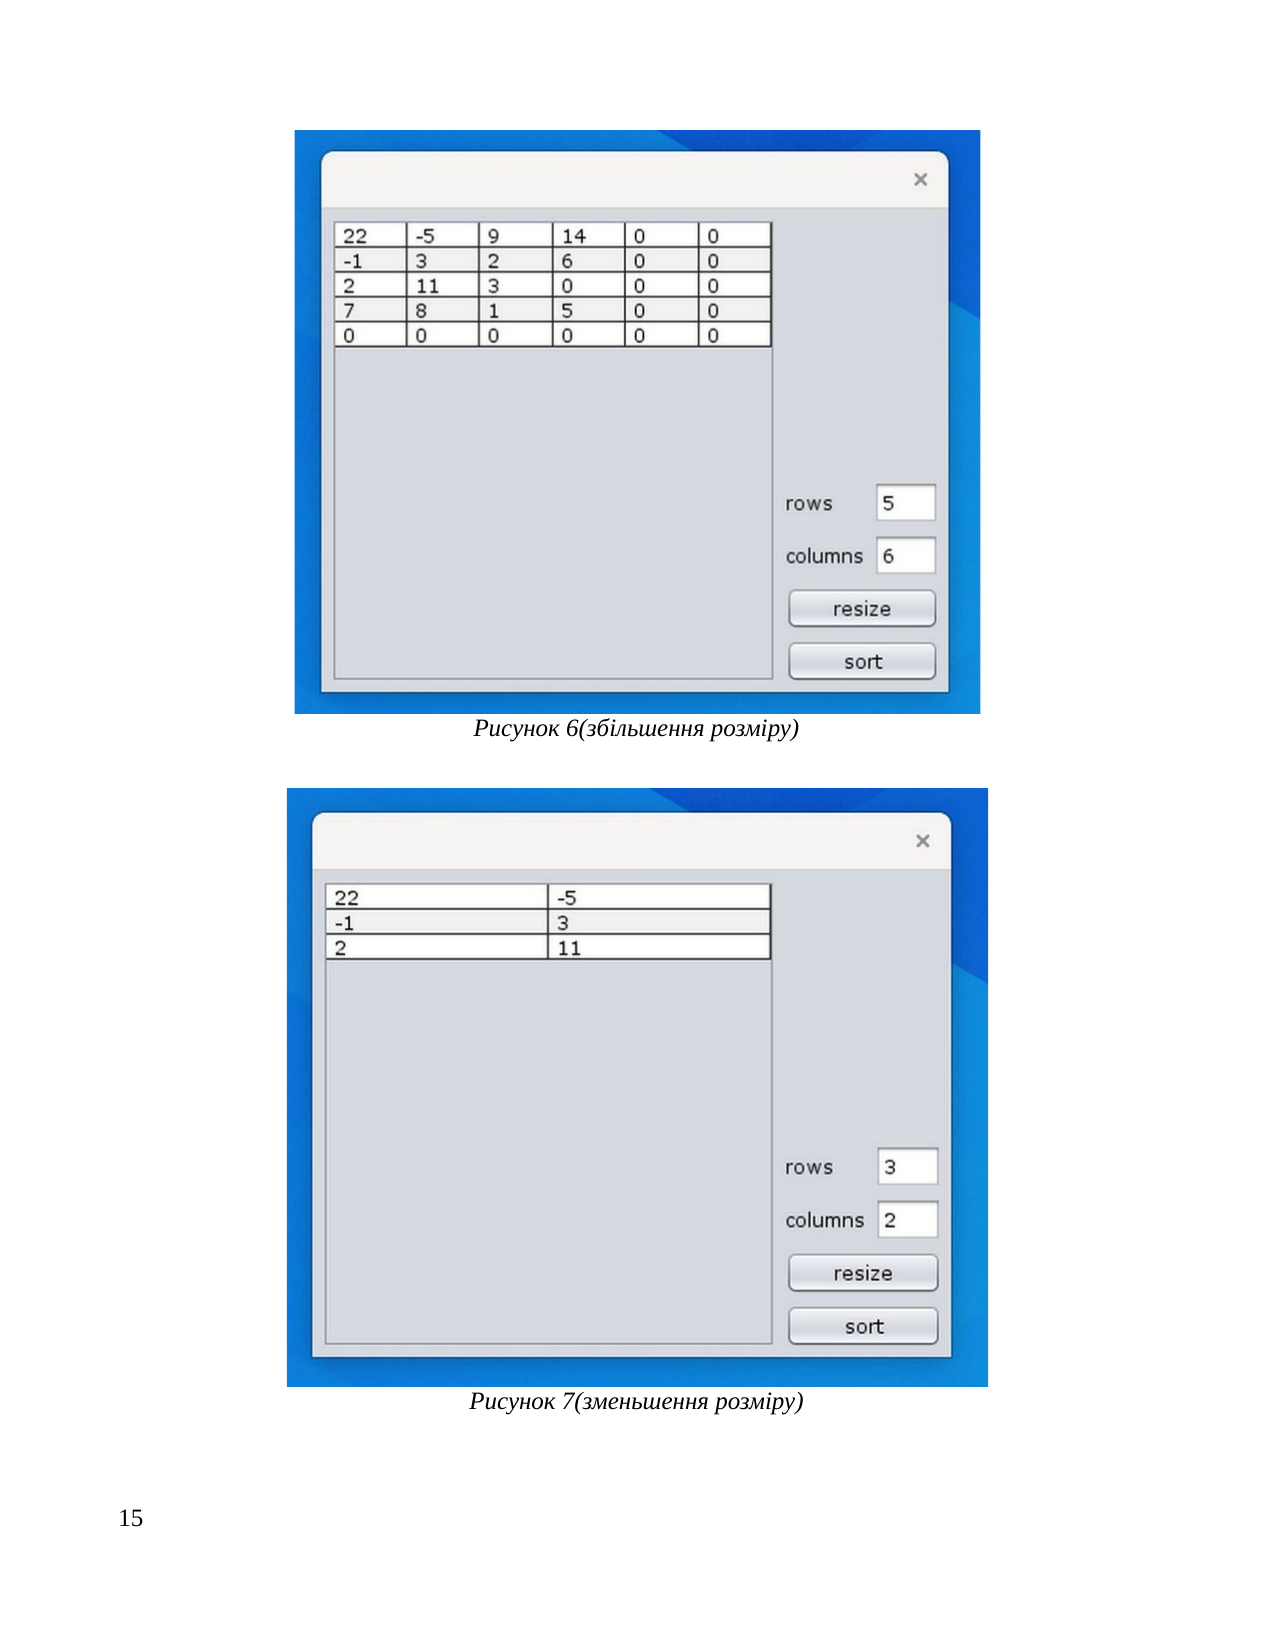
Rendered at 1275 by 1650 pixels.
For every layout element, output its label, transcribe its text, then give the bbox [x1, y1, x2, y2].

picture [286, 788, 989, 1387]
text Рисунок 6(збільшення розміру) [294, 714, 980, 742]
text Рисунок 7(зменьшення розміру) [287, 1387, 988, 1415]
picture [294, 130, 981, 714]
